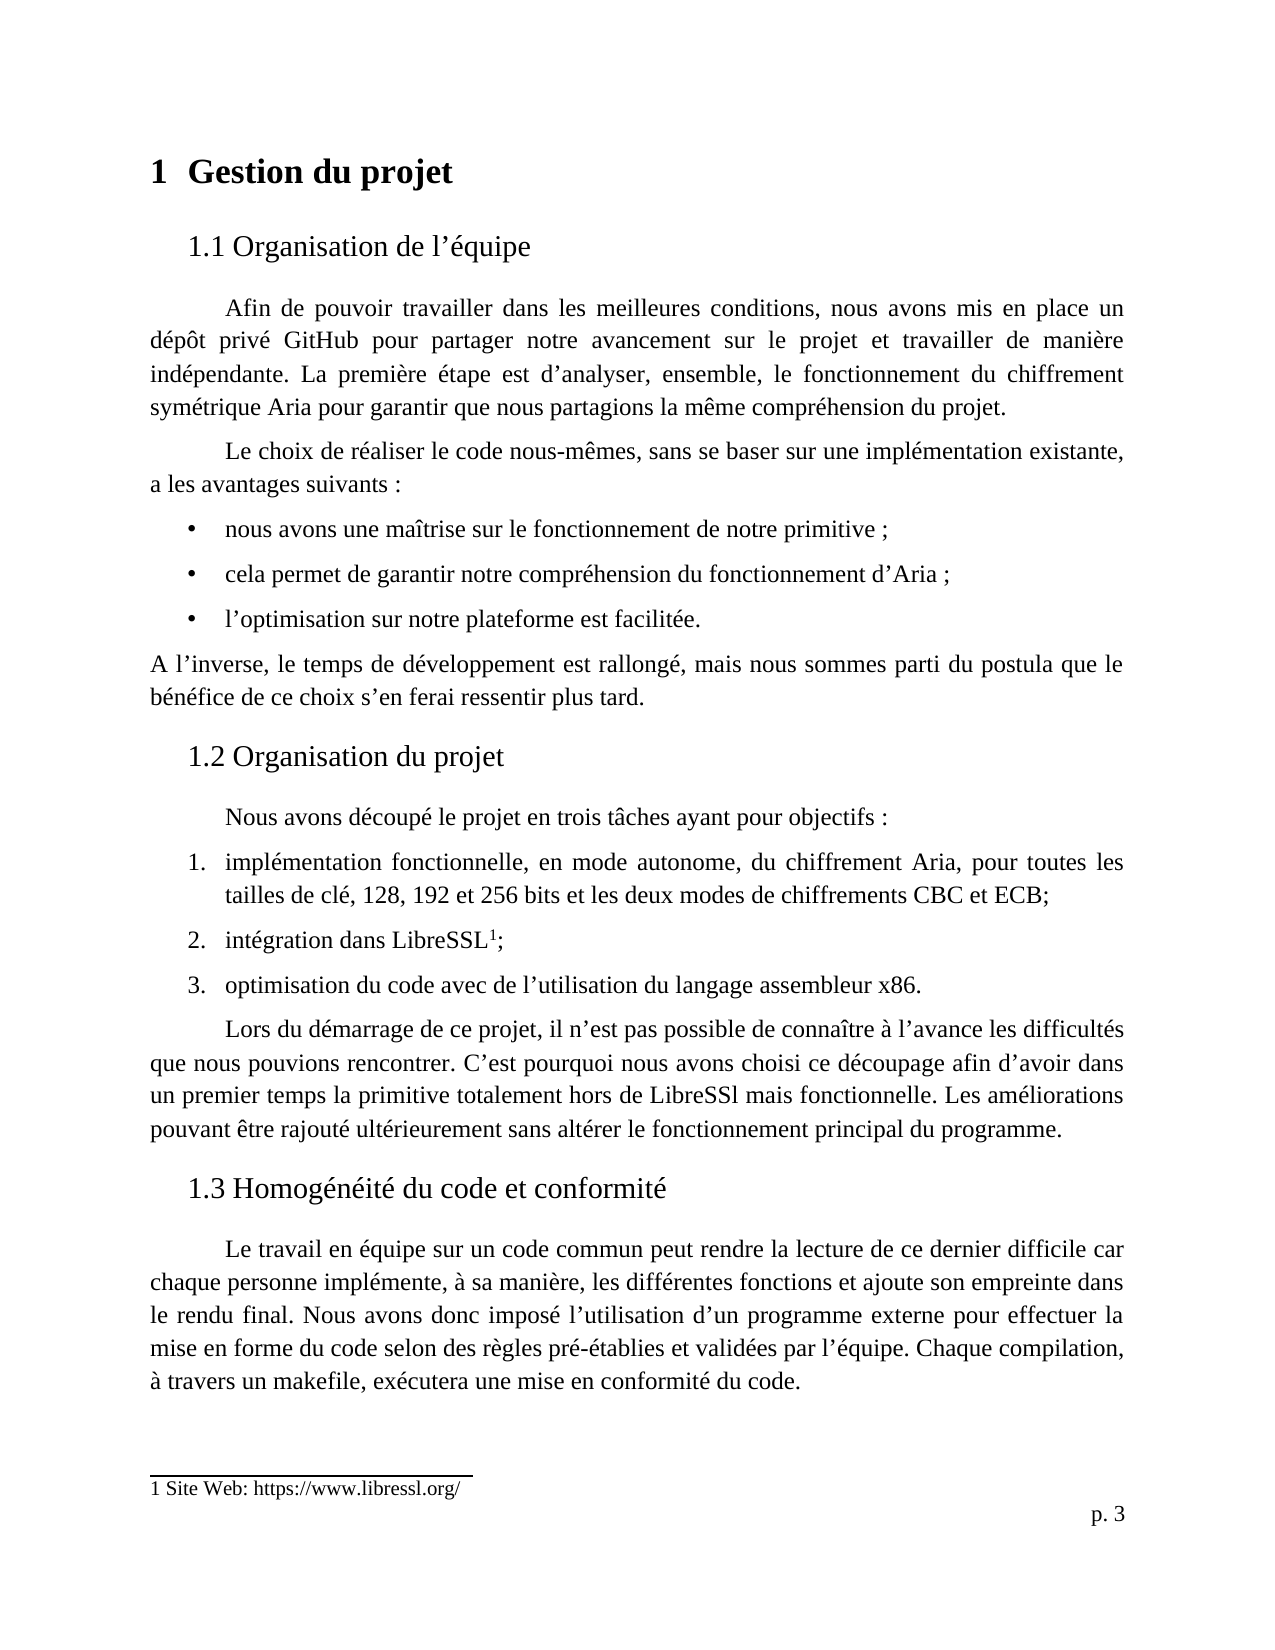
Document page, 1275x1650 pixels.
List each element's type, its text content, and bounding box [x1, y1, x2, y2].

text Le travail en équipe sur un code commun peut rendre la lecture de ce dernier difficile car chaque personne implémente, à sa manière, les différentes fonctions et ajoute son empreinte dans le rendu final. Nous avons donc imposé l’utilisation d’un programme externe pour effectuer la mise en forme du code selon des règles pré-établies et validées par l’équipe. Chaque compilation, à travers un makefile, exécutera une mise en conformité du code. [150, 1234, 1125, 1395]
list l’optimisation sur notre plateforme est facilitée. [187, 604, 1125, 633]
list cela permet de garantir notre compréhension du fonctionnement d’Aria ; [187, 559, 1125, 588]
list Site Web: https://www.libressl.org/ [150, 1476, 1125, 1500]
list optimisation du code avec de l’utilisation du langage assembleur x86. [187, 970, 1125, 998]
subtitle Organisation de l’équipe [187, 228, 1125, 263]
subtitle Organisation du projet [187, 738, 1125, 773]
text Le choix de réaliser le code nous-mêmes, sans se baser sur une implémentation existante, a les avantages suivants : [150, 436, 1125, 498]
list nous avons une maîtrise sur le fonctionnement de notre primitive ; [187, 514, 1125, 543]
text Lors du démarrage de ce projet, il n’est pas possible de connaître à l’avance les difficultés que nous pouvions rencontrer. C’est pourquoi nous avons choisi ce découpage afin d’avoir dans un premier temps la primitive totalement hors de LibreSSl mais fonctionnelle. Les améliorations pouvant être rajouté ultérieurement sans altérer le fonctionnement principal du programme. [150, 1014, 1125, 1142]
subtitle Homogénéité du code et conformité [187, 1170, 1125, 1205]
text Nous avons découpé le projet en trois tâches ayant pour objectifs : [150, 802, 1125, 831]
list implémentation fonctionnelle, en mode autonome, du chiffrement Aria, pour toutes les tailles de clé, 128, 192 et 256 bits et les deux modes de chiffrements CBC et ECB; [187, 847, 1125, 909]
text A l’inverse, le temps de développement est rallongé, mais nous sommes parti du postula que le bénéfice de ce choix s’en ferai ressentir plus tard. [150, 649, 1125, 710]
subtitle Gestion du projet [150, 150, 1125, 191]
list intégration dans LibreSSL; [187, 925, 1125, 954]
text Afin de pouvoir travailler dans les meilleures conditions, nous avons mis en place un dépôt privé GitHub pour partager notre avancement sur le projet et travailler de manière indépendante. La première étape est d’analyser, ensemble, le fonctionnement du chiffrement symétrique Aria pour garantir que nous partagions la même compréhension du projet. [150, 293, 1125, 420]
